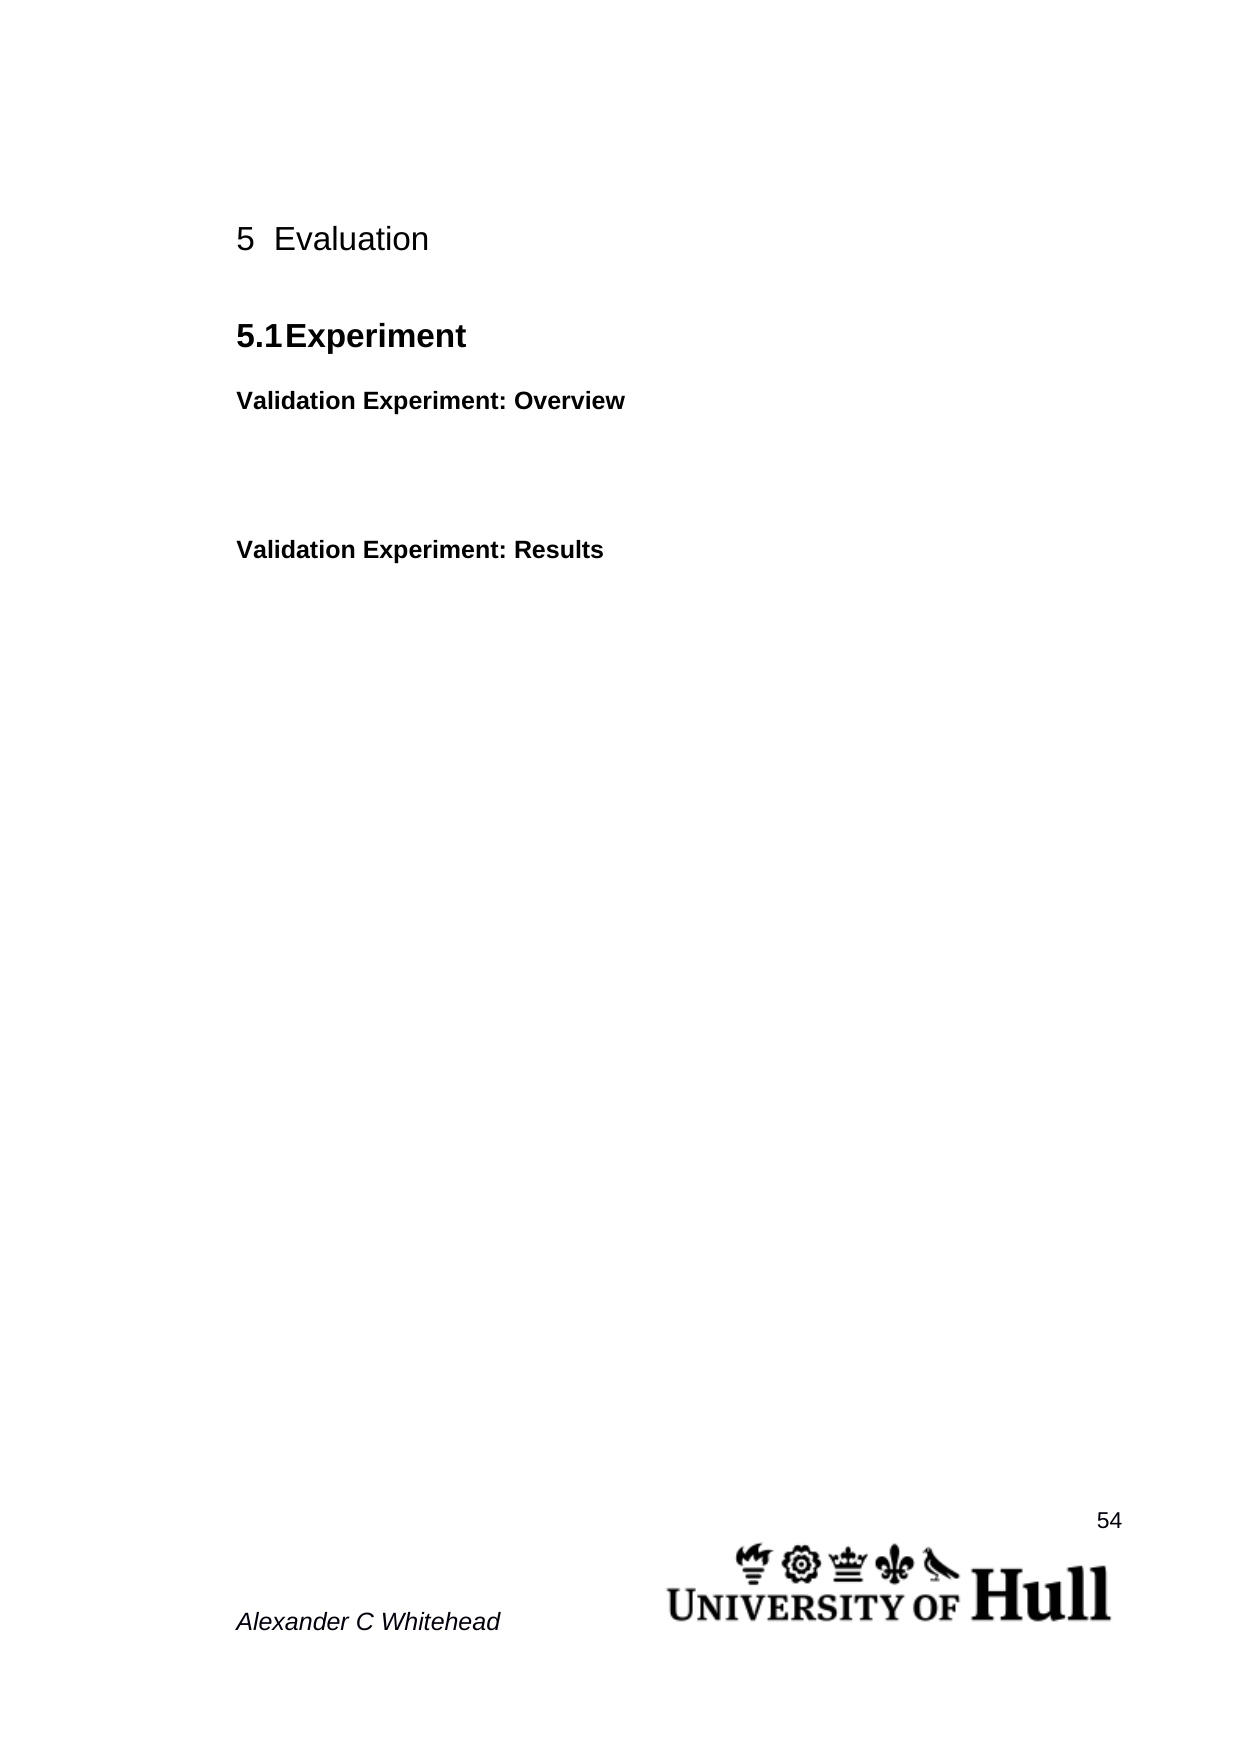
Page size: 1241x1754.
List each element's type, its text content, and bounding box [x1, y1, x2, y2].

subtitle Experiment [236, 316, 1122, 354]
picture [660, 1533, 1120, 1631]
subtitle Validation Experiment: Results [236, 535, 1122, 564]
subtitle Evaluation [236, 219, 1122, 258]
subtitle Validation Experiment: Overview [236, 386, 1122, 414]
